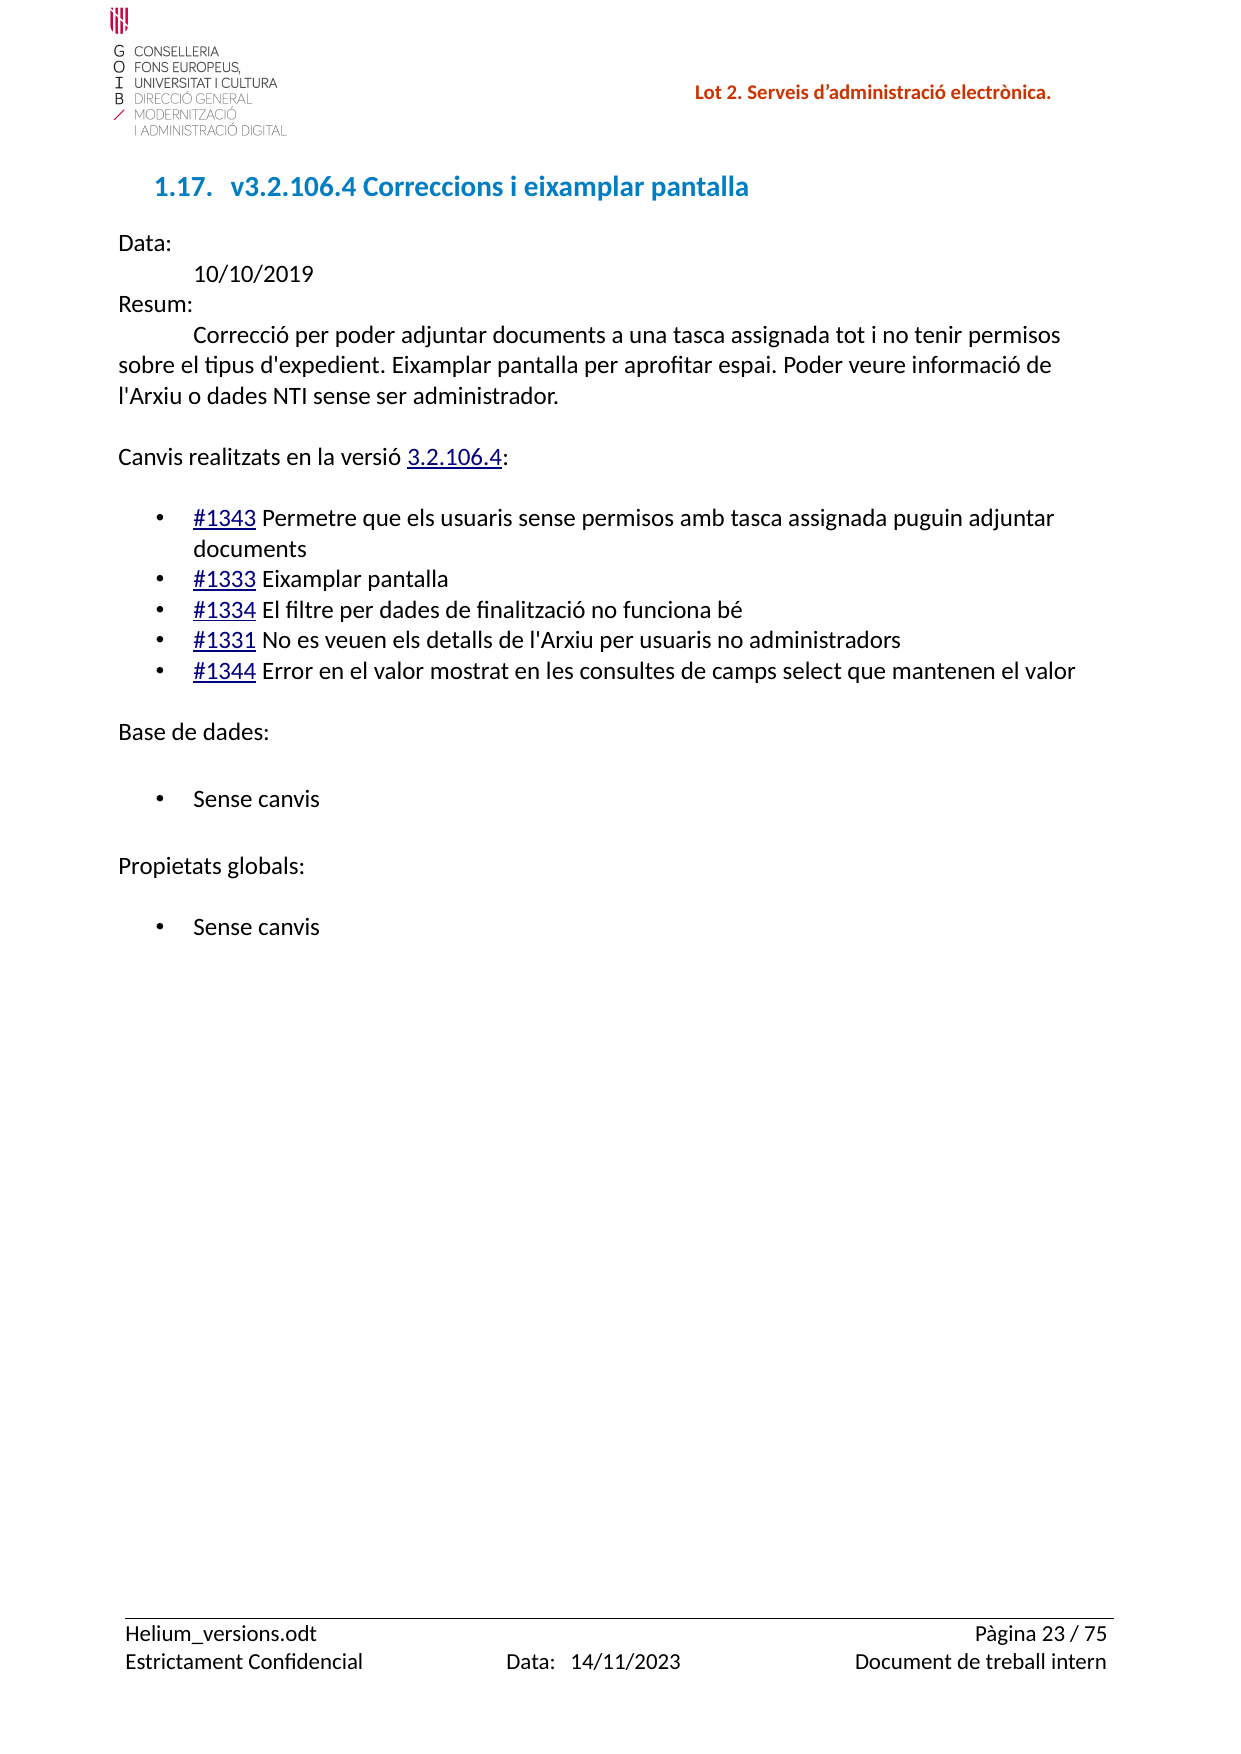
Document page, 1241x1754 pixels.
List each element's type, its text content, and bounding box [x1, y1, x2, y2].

text Data: [118, 228, 1122, 258]
list #1331 No es veuen els detalls de l'Arxiu per usuaris no administradors [156, 624, 1122, 655]
picture [100, 0, 297, 144]
list #1344 Error en el valor mostrat en les consultes de camps select que mantenen el valor [156, 655, 1122, 685]
list Sense canvis [156, 783, 1122, 813]
text Correcció per poder adjuntar documents a una tasca assignada tot i no tenir permisos sobre el tipus d'expedient. Eixamplar pantalla per aprofitar espai. Poder veure informació de l'Arxiu o dades NTI sense ser administrador. [118, 319, 1122, 411]
text Propietats globals: [118, 850, 1122, 880]
text Base de dades: [118, 716, 1122, 746]
text 10/10/2019 [118, 258, 1122, 289]
list #1343 Permetre que els usuaris sense permisos amb tasca assignada puguin adjuntar documents [156, 502, 1122, 563]
text Canvis realitzats en la versió 3.2.106.4: [118, 441, 1122, 472]
list #1334 El filtre per dades de finalització no funciona bé [156, 594, 1122, 624]
list #1333 Eixamplar pantalla [156, 563, 1122, 594]
list Sense canvis [156, 911, 1122, 941]
text Resum: [118, 289, 1122, 319]
subtitle v3.2.106.4 Correccions i eixamplar pantalla [153, 168, 1122, 204]
